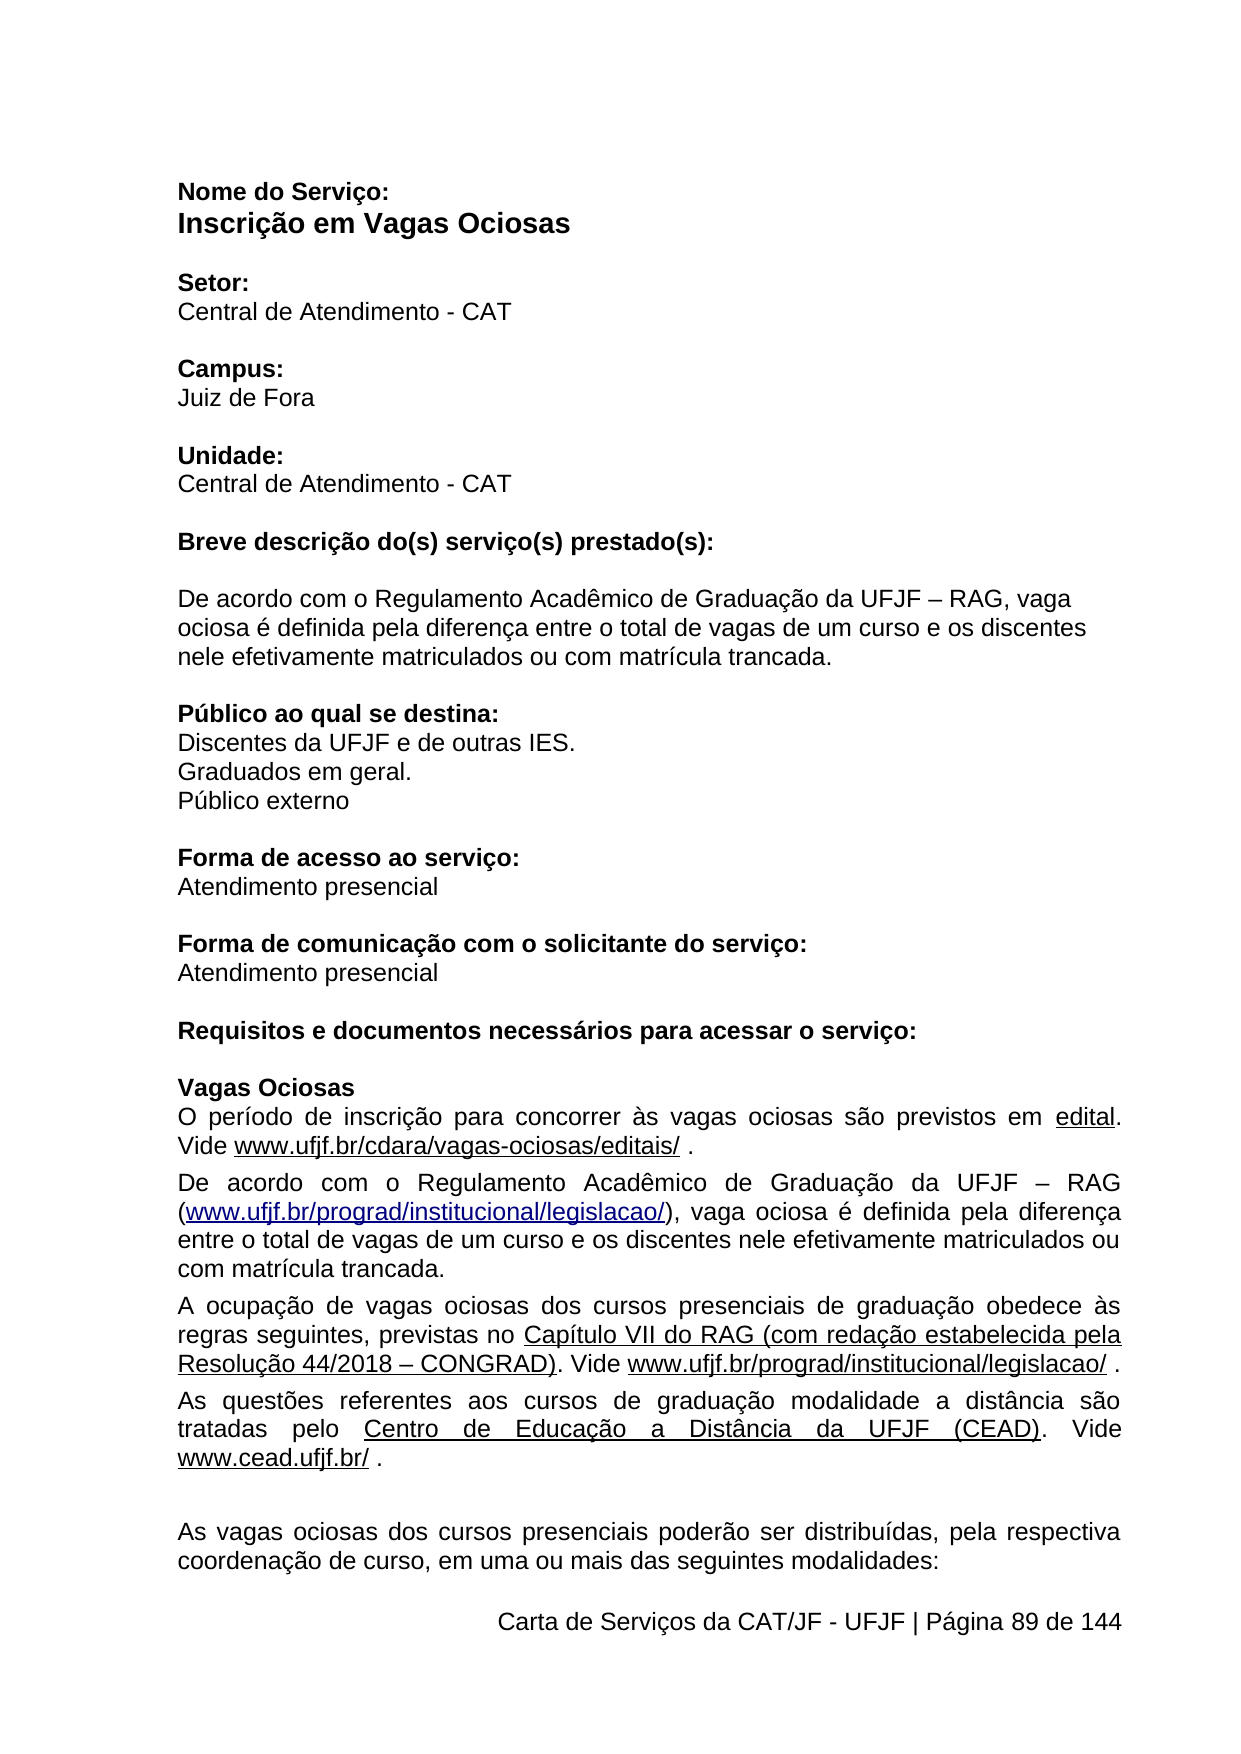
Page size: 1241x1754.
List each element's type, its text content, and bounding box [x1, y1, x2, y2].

subtitle Inscrição em Vagas Ociosas [177, 206, 1122, 239]
text De acordo com o Regulamento Acadêmico de Graduação da UFJF – RAG (www.ufjf.br/prograd/institucional/legislacao/), vaga ociosa é definida pela diferença entre o total de vagas de um curso e os discentes nele efetivamente matriculados ou com matrícula trancada. [177, 1168, 1122, 1283]
text As questões referentes aos cursos de graduação modalidade a distância são tratadas pelo Centro de Educação a Distância da UFJF (CEAD). Vide www.cead.ufjf.br/ . [177, 1386, 1122, 1472]
text O período de inscrição para concorrer às vagas ociosas são previstos em edital. Vide www.ufjf.br/cdara/vagas-ociosas/editais/ . [177, 1102, 1122, 1159]
text De acordo com o Regulamento Acadêmico de Graduação da UFJF – RAG, vaga ociosa é definida pela diferença entre o total de vagas de um curso e os discentes nele efetivamente matriculados ou com matrícula trancada. [177, 584, 1122, 671]
text Forma de acesso ao serviço: Atendimento presencial [177, 843, 1122, 929]
text As vagas ociosas dos cursos presenciais poderão ser distribuídas, pela respectiva coordenação de curso, em uma ou mais das seguintes modalidades: [177, 1517, 1122, 1575]
text Requisitos e documentos necessários para acessar o serviço: Vagas Ociosas [177, 1016, 1122, 1102]
text Nome do Serviço: [177, 177, 1122, 206]
text Setor: Central de Atendimento - CAT [177, 268, 1122, 326]
text Público ao qual se destina: Discentes da UFJF e de outras IES. Graduados em geral. Público externo [177, 699, 1122, 843]
text Breve descrição do(s) serviço(s) prestado(s): [177, 527, 1122, 584]
text Unidade: Central de Atendimento - CAT [177, 441, 1122, 498]
text Campus: Juiz de Fora [177, 354, 1122, 412]
text Forma de comunicação com o solicitante do serviço: Atendimento presencial [177, 929, 1122, 987]
text A ocupação de vagas ociosas dos cursos presenciais de graduação obedece às regras seguintes, previstas no Capítulo VII do RAG (com redação estabelecida pela Resolução 44/2018 – CONGRAD). Vide www.ufjf.br/prograd/institucional/legislacao/ . [177, 1291, 1122, 1377]
